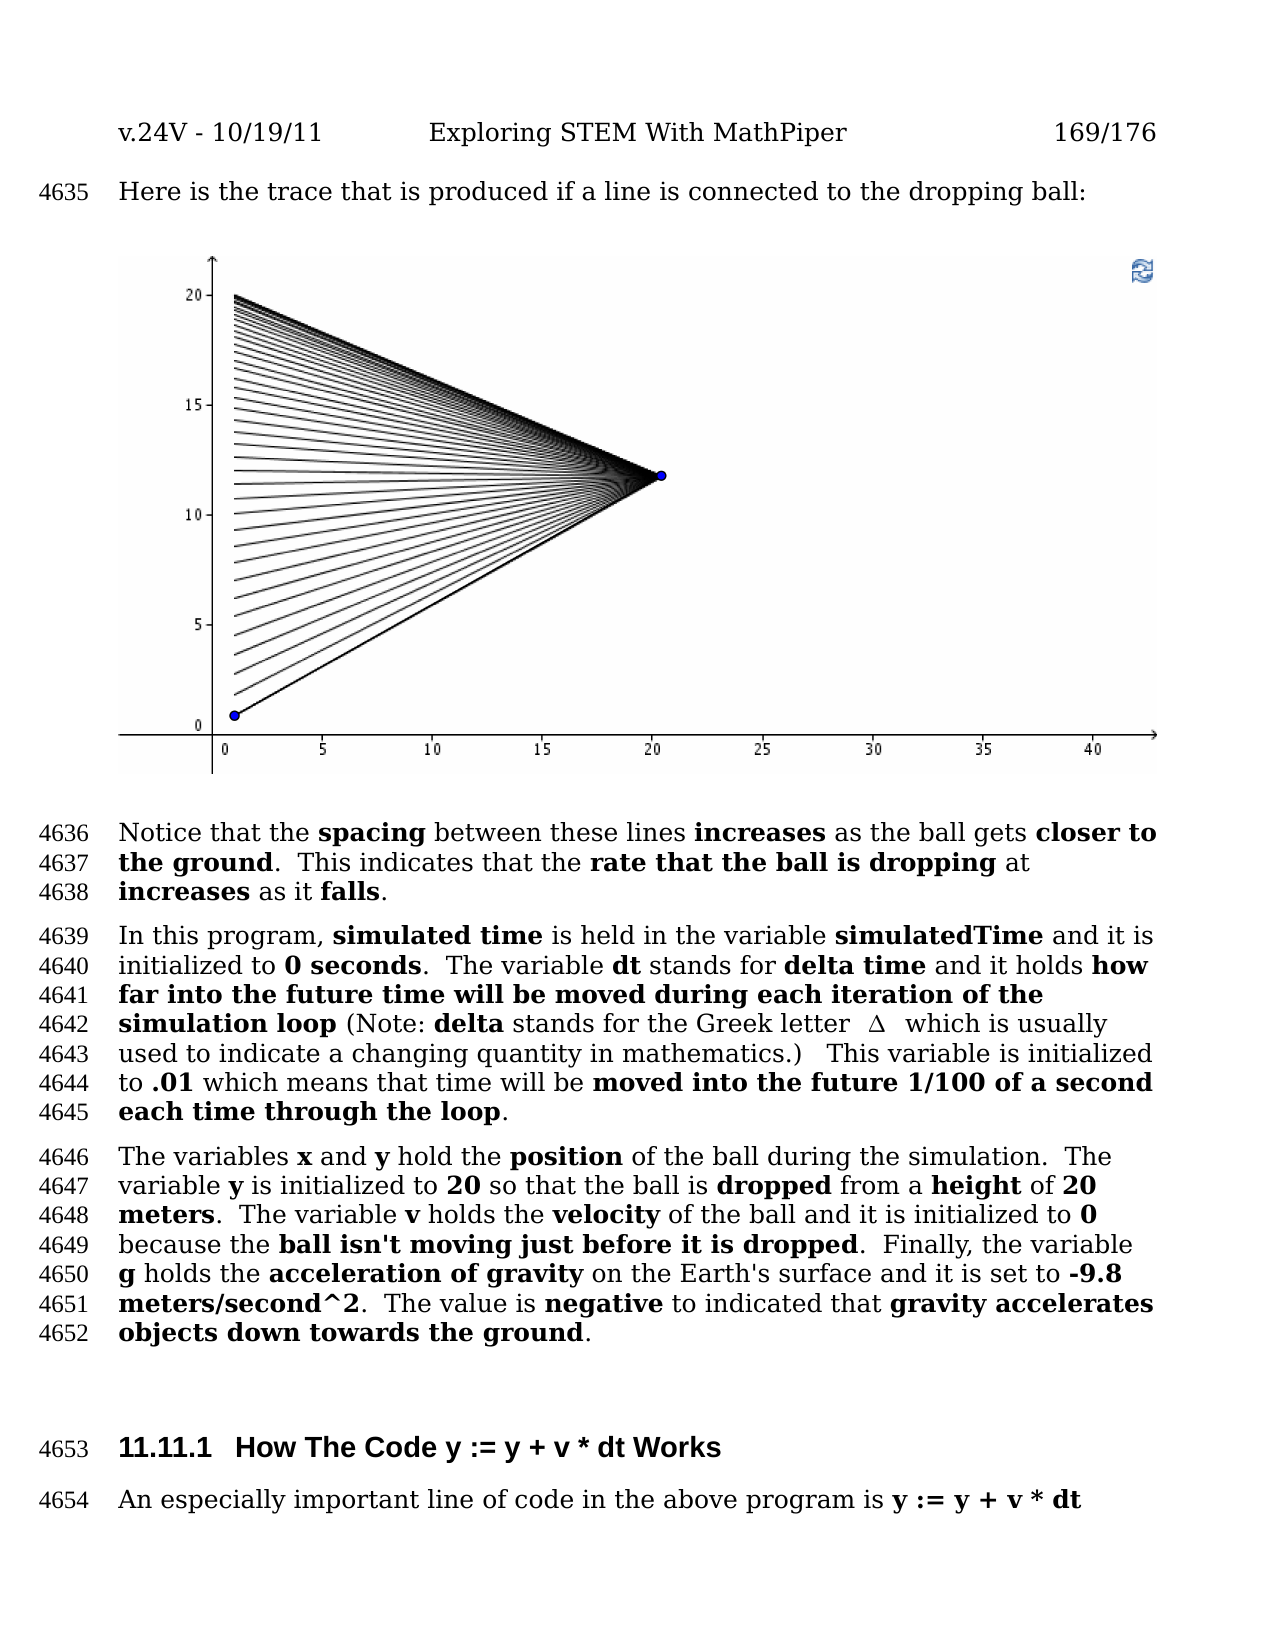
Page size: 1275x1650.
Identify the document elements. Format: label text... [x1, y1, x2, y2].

text In this program, simulated time is held in the variable simulatedTime and it is initialized to 0 seconds. The variable dt stands for delta time and it holds how far into the future time will be moved during each iteration of the simulation loop (Note: delta stands for the Greek letterwhich is usually used to indicate a changing quantity in mathematics.) This variable is initialized to .01 which means that time will be moved into the future 1/100 of a second each time through the loop. [118, 921, 1157, 1127]
text Notice that the spacing between these lines increases as the ball gets closer to the ground. This indicates that the rate that the ball is dropping at increases as it falls. [118, 818, 1157, 906]
text Here is the trace that is produced if a line is connected to the dropping ball: [118, 177, 1157, 206]
subtitle How The Code y := y + v * dt Works [118, 1431, 1157, 1464]
text An especially important line of code in the above program is y := y + v * dt [118, 1485, 1157, 1514]
text The variables x and y hold the position of the ball during the simulation. The variable y is initialized to 20 so that the ball is dropped from a height of 20 meters. The variable v holds the velocity of the ball and it is initialized to 0 because the ball isn't moving just before it is dropped. Finally, the variable g holds the acceleration of gravity on the Earth's surface and it is set to -9.8 meters/second^2. The value is negative to indicated that gravity accelerates objects down towards the ground. [118, 1142, 1157, 1347]
picture [118, 256, 1157, 774]
